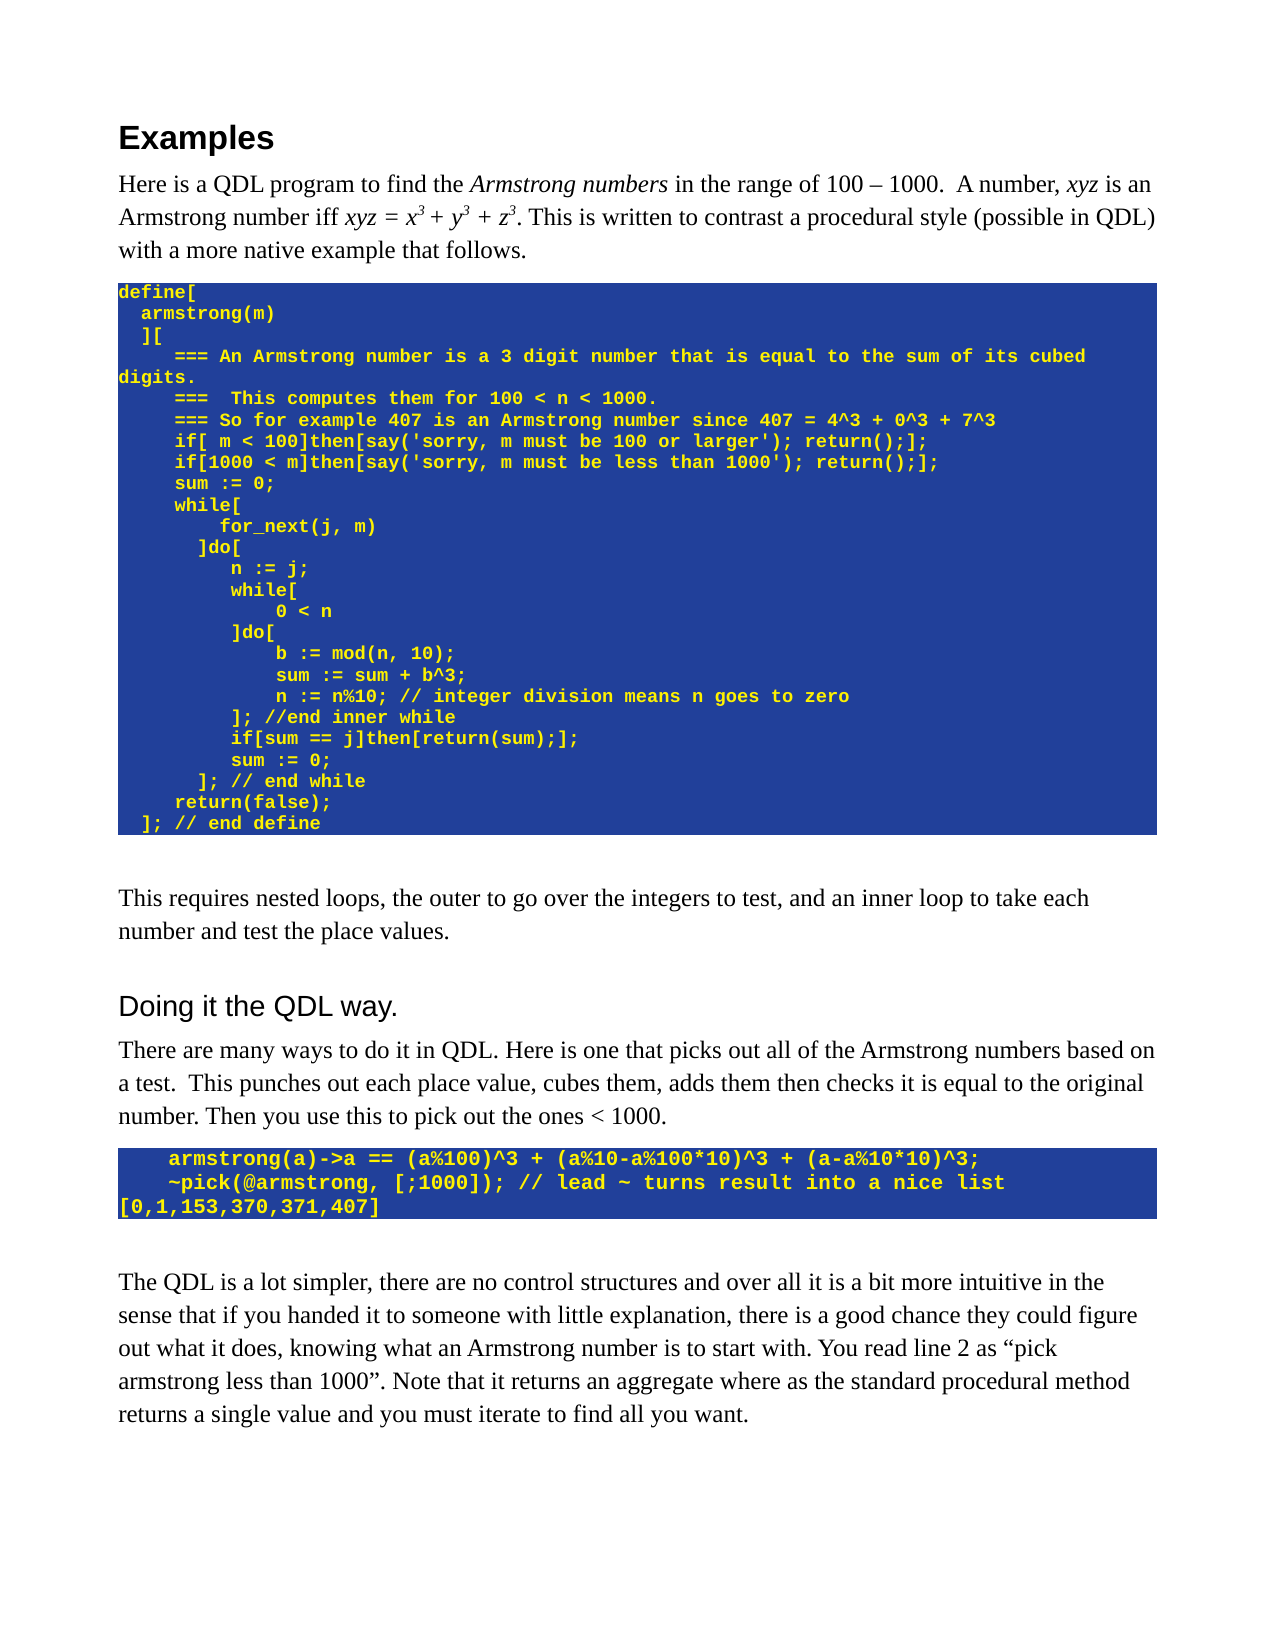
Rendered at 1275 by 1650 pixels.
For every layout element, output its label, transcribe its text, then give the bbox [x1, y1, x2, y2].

text There are many ways to do it in QDL. Here is one that picks out all of the Armstrong numbers based on a test. This punches out each place value, cubes them, adds them then checks it is equal to the original number. Then you use this to pick out the ones < 1000. [118, 1035, 1157, 1129]
text while[ [118, 580, 1157, 602]
text ]; // end while [118, 772, 1157, 793]
text sum := sum + b^3; [118, 665, 1157, 687]
text Here is a QDL program to find the Armstrong numbers in the range of 100 – 1000. A number, xyz is an Armstrong number iff xyz = x3 + y3 + z3. This is written to contrast a procedural style (possible in QDL) with a more native example that follows. [118, 169, 1157, 264]
text if[1000 < m]then[say('sorry, m must be less than 1000'); return();]; [118, 453, 1157, 474]
text This requires nested loops, the outer to go over the integers to test, and an inner loop to take each number and test the place values. [118, 883, 1157, 945]
text === This computes them for 100 < n < 1000. [118, 389, 1157, 410]
text b := mod(n, 10); [118, 644, 1157, 665]
text ]; //end inner while [118, 708, 1157, 729]
text return(false); [118, 793, 1157, 814]
text === So for example 407 is an Armstrong number since 407 = 4^3 + 0^3 + 7^3 [118, 410, 1157, 432]
text === An Armstrong number is a 3 digit number that is equal to the sum of its cubed digits. [118, 347, 1157, 389]
text for_next(j, m) [118, 517, 1157, 538]
text while[ [118, 495, 1157, 517]
text The QDL is a lot simpler, there are no control structures and over all it is a bit more intuitive in the sense that if you handed it to someone with little explanation, there is a good chance they could figure out what it does, knowing what an Armstrong number is to start with. You read line 2 as “pick armstrong less than 1000”. Note that it returns an aggregate where as the standard procedural method returns a single value and you must iterate to find all you want. [118, 1267, 1157, 1428]
text sum := 0; [118, 750, 1157, 772]
text if[sum == j]then[return(sum);]; [118, 729, 1157, 750]
text armstrong(m) [118, 304, 1157, 325]
text ]do[ [118, 538, 1157, 559]
text define[ [118, 283, 1157, 304]
text sum := 0; [118, 474, 1157, 495]
text [0,1,153,370,371,407] [118, 1196, 1157, 1219]
text ][ [118, 325, 1157, 347]
text n := j; [118, 559, 1157, 580]
text armstrong(a)->a == (a%100)^3 + (a%10-a%100*10)^3 + (a-a%10*10)^3; [118, 1148, 1157, 1172]
subtitle Examples [118, 118, 1157, 157]
text 0 < n [118, 602, 1157, 623]
text ~pick(@armstrong, [;1000]); // lead ~ turns result into a nice list [118, 1172, 1157, 1196]
text if[ m < 100]then[say('sorry, m must be 100 or larger'); return();]; [118, 432, 1157, 453]
text ]do[ [118, 623, 1157, 644]
text ]; // end define [118, 814, 1157, 835]
text n := n%10; // integer division means n goes to zero [118, 687, 1157, 708]
subtitle Doing it the QDL way. [118, 989, 1157, 1022]
